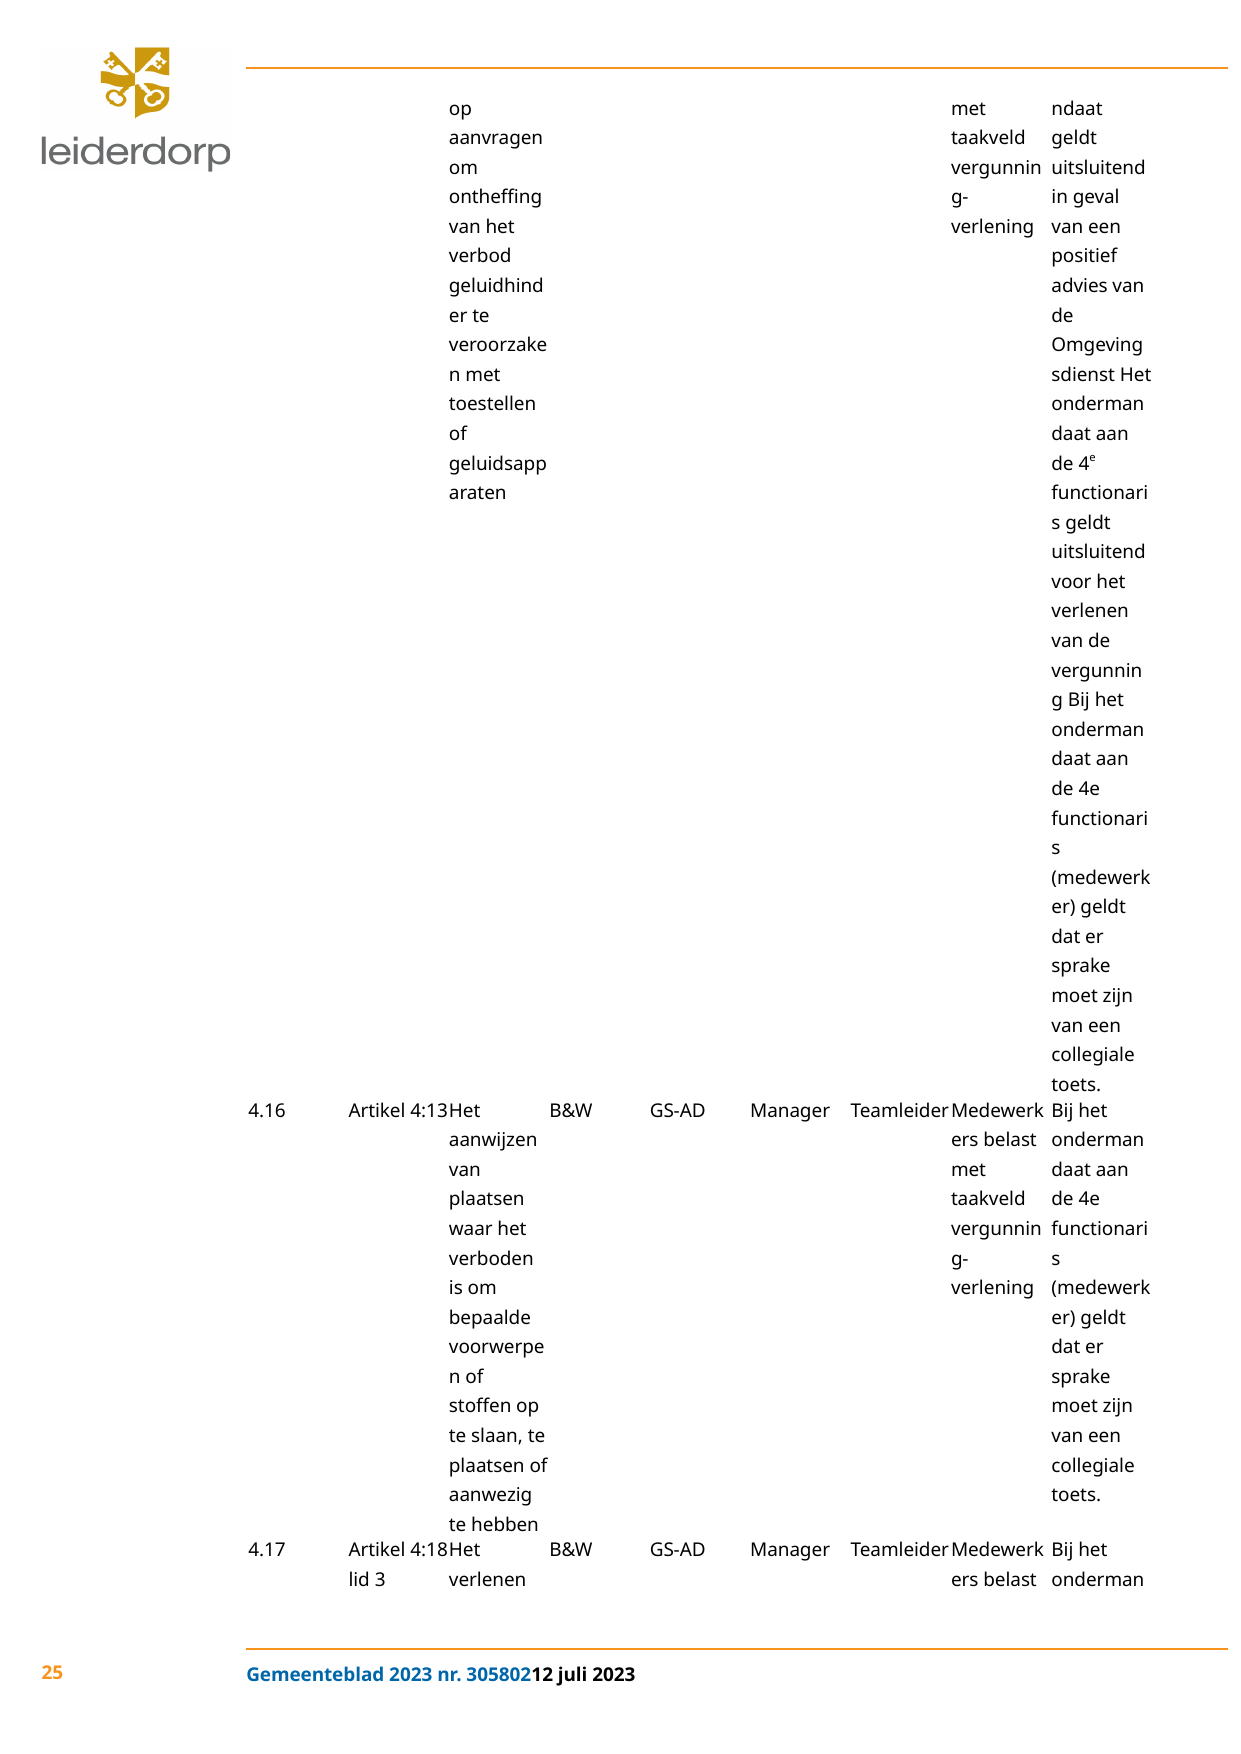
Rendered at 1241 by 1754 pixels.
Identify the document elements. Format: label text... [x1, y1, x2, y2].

table_cell Teamleider [850, 1537, 951, 1592]
table_cell B&W [549, 1097, 649, 1537]
table_cell Manager [750, 1097, 850, 1537]
table_cell Bij het ondermandaat aan de 4e functionaris (medewerker) geldt dat er sprake moet zijn van een collegiale toets. [1051, 1097, 1152, 1537]
table_cell Artikel 4:18 lid 3 [348, 1537, 449, 1592]
table_cell [248, 95, 348, 1097]
table_cell [850, 95, 951, 1097]
table_cell [750, 95, 850, 1097]
table_cell Manager [750, 1537, 850, 1592]
table_cell Het verlenen [449, 1537, 549, 1592]
table_cell ndaat geldt uitsluitend in geval van een positief advies van de Omgevingsdienst Het ondermandaat aan de 4e functionaris geldt uitsluitend voor het verlenen van de vergunning Bij het ondermandaat aan de 4e functionaris (medewerker) geldt dat er sprake moet zijn van een collegiale toets. [1051, 95, 1152, 1097]
table_cell GS-AD [650, 1097, 750, 1537]
table_cell Medewerkers belast [951, 1537, 1051, 1592]
table_cell op aanvragen om ontheffing van het verbod geluidhinder te veroorzaken met toestellen of geluidsapparaten [449, 95, 549, 1097]
table_cell Artikel 4:13 [348, 1097, 449, 1537]
picture [41, 47, 231, 172]
table_cell [549, 95, 649, 1097]
table_cell [348, 95, 449, 1097]
table_cell met taakveld vergunning-verlening [951, 95, 1051, 1097]
table_cell Medewerkers belast met taakveld vergunning-verlening [951, 1097, 1051, 1537]
table_cell Teamleider [850, 1097, 951, 1537]
table_cell 4.16 [248, 1097, 348, 1537]
table_cell Bij het onderman [1051, 1537, 1152, 1592]
table_cell 4.17 [248, 1537, 348, 1592]
table_cell B&W [549, 1537, 649, 1592]
table_cell GS-AD [650, 1537, 750, 1592]
table_cell [650, 95, 750, 1097]
table_cell Het aanwijzen van plaatsen waar het verboden is om bepaalde voorwerpen of stoffen op te slaan, te plaatsen of aanwezig te hebben [449, 1097, 549, 1537]
